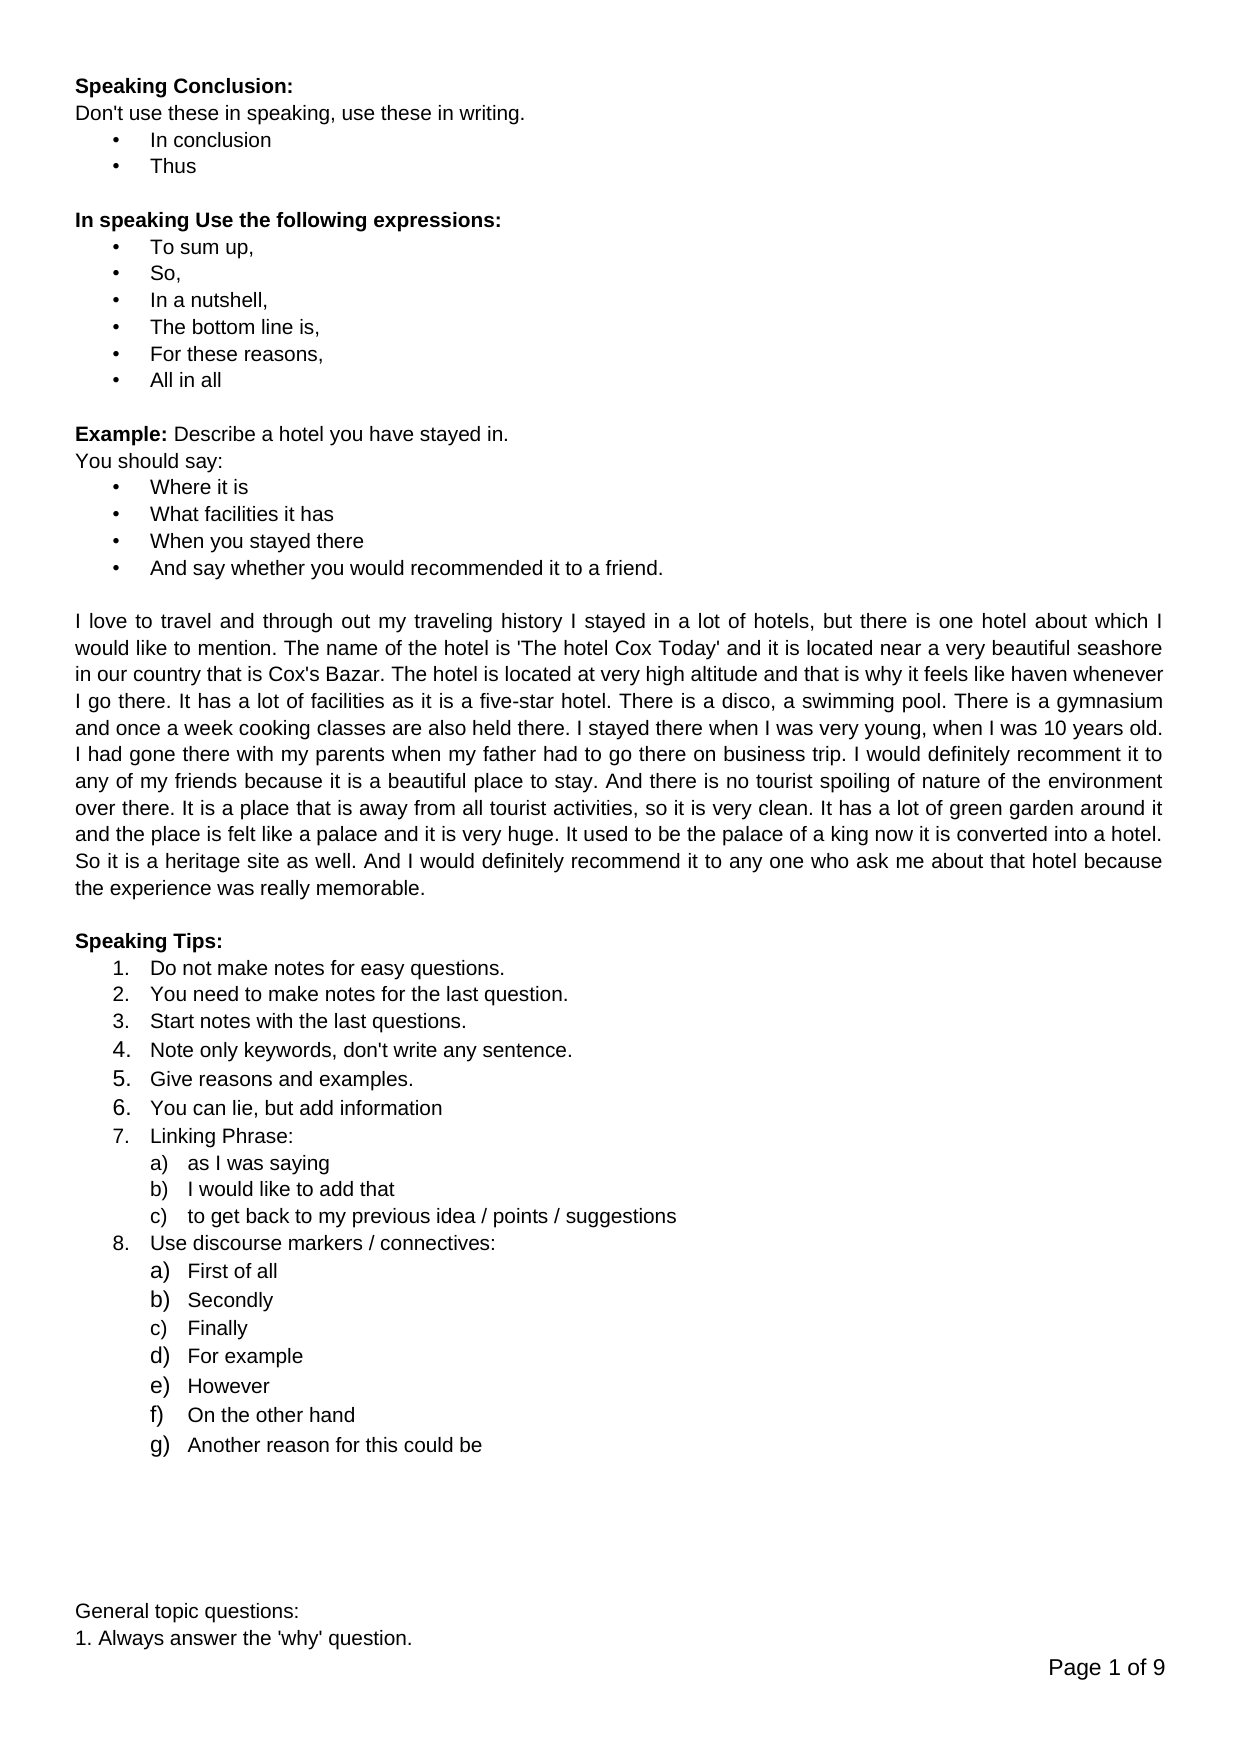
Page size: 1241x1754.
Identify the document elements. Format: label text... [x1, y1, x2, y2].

list as I was saying [150, 1151, 1165, 1174]
list For these reasons, [112, 342, 1165, 366]
text Speaking Tips: [75, 929, 1165, 953]
text Don't use these in speaking, use these in writing. [75, 102, 1165, 125]
list All in all [112, 369, 1165, 392]
list I would like to add that [150, 1178, 1165, 1201]
text I love to travel and through out my traveling history I stayed in a lot of hotels, but there is one hotel about which I would like to mention. The name of the hotel is 'The hotel Cox Today' and it is located near a very beautiful seashore in our country that is Cox's Bazar. The hotel is located at very high altitude and that is why it feels like haven whenever I go there. It has a lot of facilities as it is a five-star hotel. There is a disco, a swimming pool. There is a gymnasium and once a week cooking classes are also held there. I stayed there when I was very young, when I was 10 years old. I had gone there with my parents when my father had to go there on business trip. I would definitely recomment it to any of my friends because it is a beautiful place to stay. And there is no tourist spoiling of nature of the environment over there. It is a place that is away from all tourist activities, so it is very clean. It has a lot of green garden around it and the place is felt like a palace and it is very huge. It used to be the palace of a king now it is converted into a hotel. So it is a heritage site as well. And I would definitely recommend it to any one who ask me about that hotel because the experience was really memorable. [75, 609, 1165, 899]
list Secondly [150, 1287, 1165, 1313]
list You can lie, but add information [112, 1095, 1165, 1121]
list Where it is [112, 476, 1165, 499]
text Speaking Conclusion: [75, 75, 1165, 98]
list On the other hand [150, 1402, 1165, 1427]
list To sum up, [112, 235, 1165, 258]
list Give reasons and examples. [112, 1066, 1165, 1091]
text 1. Always answer the 'why' question. [75, 1626, 1165, 1649]
list Use discourse markers / connectives: [112, 1231, 1165, 1254]
list Thus [112, 155, 1165, 178]
list However [150, 1372, 1165, 1398]
list In a nutshell, [112, 289, 1165, 312]
text In speaking Use the following expressions: [75, 208, 1165, 232]
list Start notes with the last questions. [112, 1009, 1165, 1033]
list Finally [150, 1316, 1165, 1340]
list So, [112, 262, 1165, 285]
list Note only keywords, don't write any sentence. [112, 1036, 1165, 1062]
list Linking Phrase: [112, 1124, 1165, 1148]
list What facilities it has [112, 503, 1165, 526]
text General topic questions: [75, 1599, 1165, 1623]
list Do not make notes for easy questions. [112, 956, 1165, 979]
list When you stayed there [112, 529, 1165, 553]
list First of all [150, 1258, 1165, 1283]
list The bottom line is, [112, 316, 1165, 339]
list In conclusion [112, 128, 1165, 152]
list For example [150, 1343, 1165, 1369]
list You need to make notes for the last question. [112, 983, 1165, 1006]
list Another reason for this could be [150, 1431, 1165, 1457]
list to get back to my previous idea / points / suggestions [150, 1204, 1165, 1228]
text Example: Describe a hotel you have stayed in. [75, 422, 1165, 446]
list And say whether you would recommended it to a friend. [112, 556, 1165, 579]
text You should say: [75, 449, 1165, 472]
